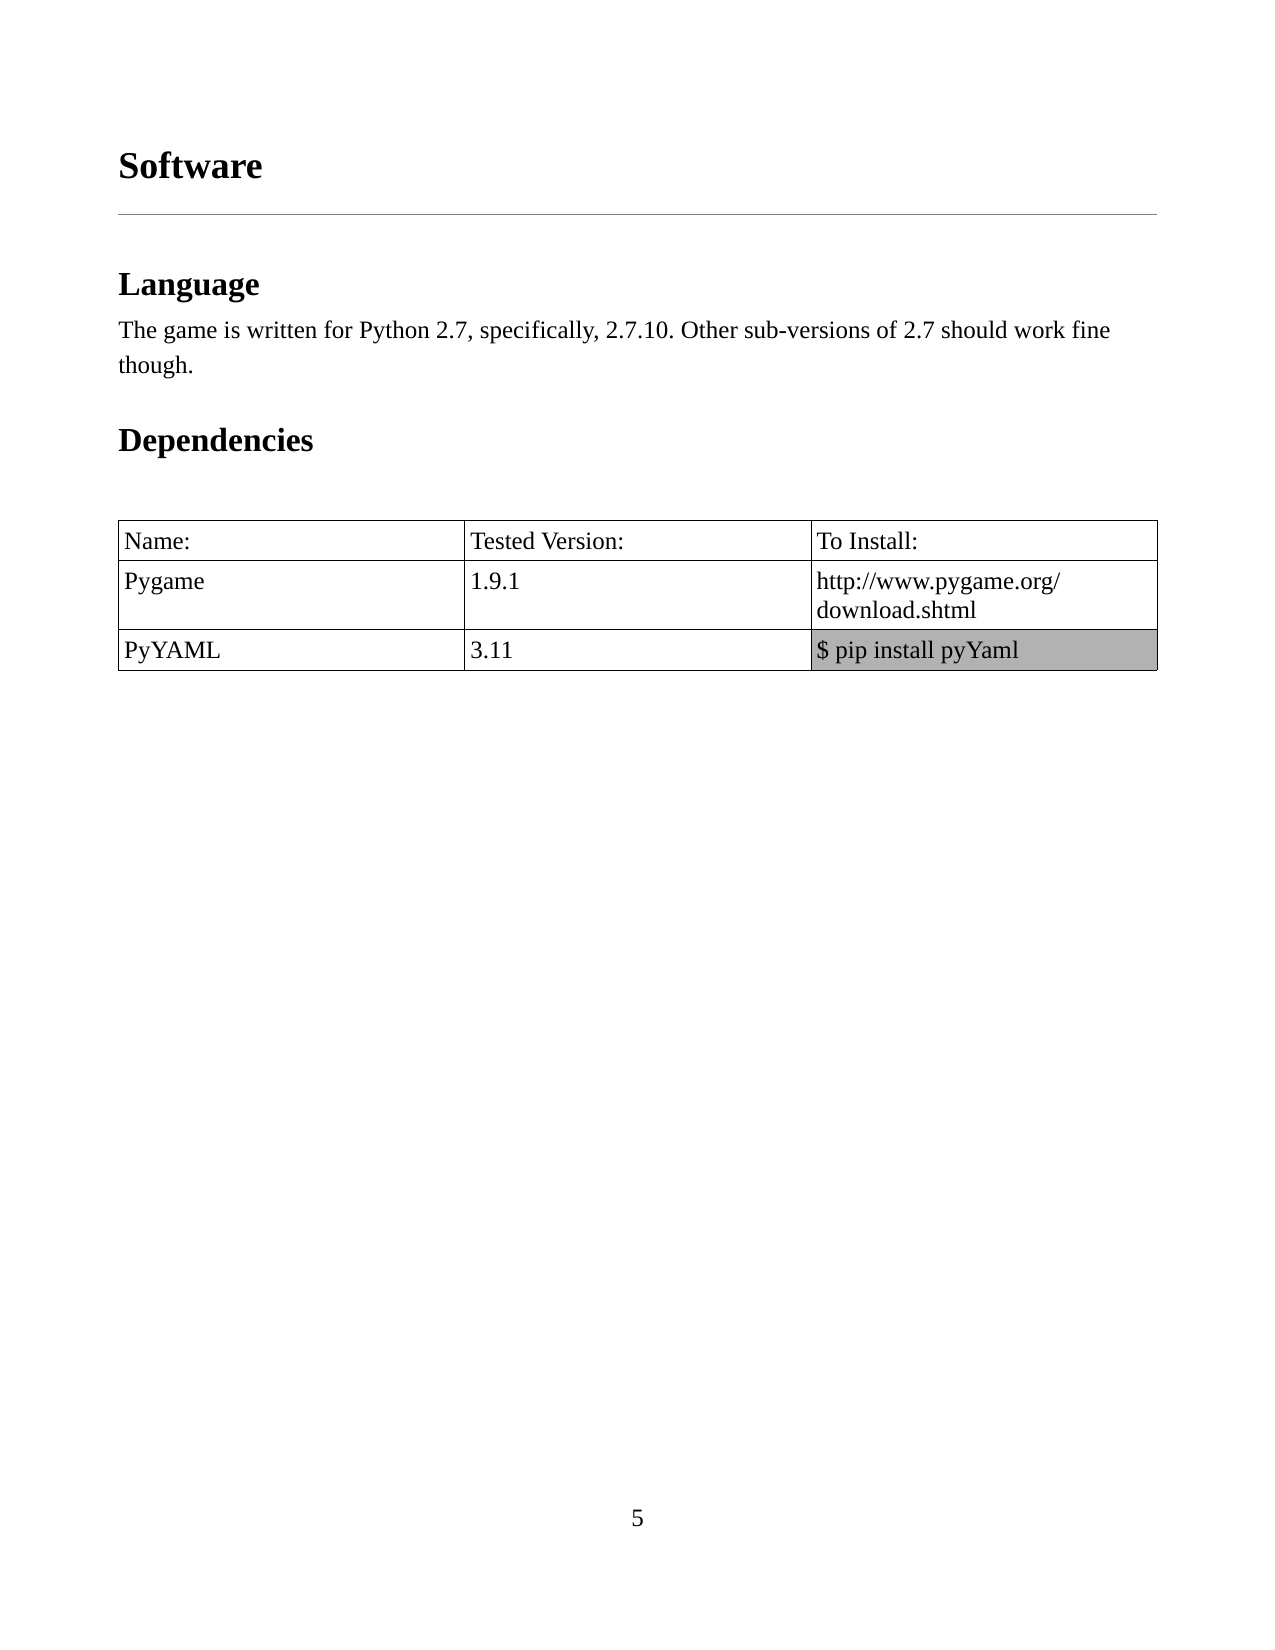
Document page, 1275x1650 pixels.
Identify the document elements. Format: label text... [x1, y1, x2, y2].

table_cell 3.11 [465, 630, 811, 670]
table_cell 1.9.1 [465, 561, 811, 629]
table_header To Install: [812, 521, 1157, 560]
table_header Name: [119, 521, 464, 560]
subtitle Language [118, 264, 1157, 303]
table_cell PyYAML [119, 630, 464, 670]
table_header Tested Version: [465, 521, 811, 560]
table_cell Pygame [119, 561, 464, 629]
subtitle Dependencies [118, 420, 1157, 458]
table_cell http://www.pygame.org/download.shtml [812, 561, 1157, 629]
table_cell $ pip install pyYaml [812, 630, 1157, 670]
subtitle Software [118, 143, 1157, 187]
text The game is written for Python 2.7, specifically, 2.7.10. Other sub-versions of 2.7 should work fine though. [118, 315, 1157, 379]
